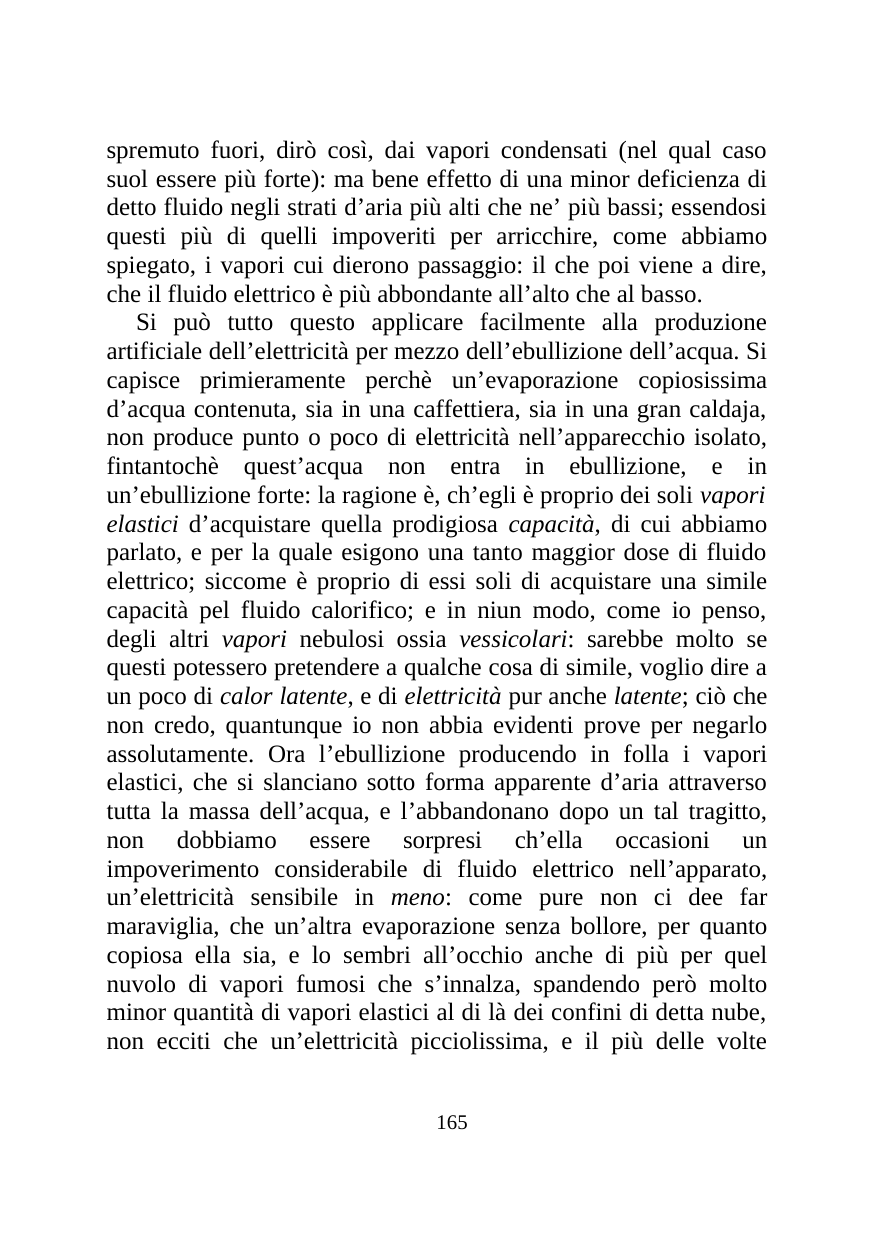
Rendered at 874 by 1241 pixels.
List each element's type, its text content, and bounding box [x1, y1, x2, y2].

text Si può tutto questo applicare facilmente alla produzione artificiale dell’elettricità per mezzo dell’ebullizione dell’acqua. Si capisce primieramente perchè un’evaporazione copiosissima d’acqua contenuta, sia in una caffettiera, sia in una gran caldaja, non produce punto o poco di elettricità nell’apparecchio isolato, fintantochè quest’acqua non entra in ebullizione, e in un’ebullizione forte: la ragione è, ch’egli è proprio dei soli vapori elastici d’acquistare quella prodigiosa capacità, di cui abbiamo parlato, e per la quale esigono una tanto maggior dose di fluido elettrico; siccome è proprio di essi soli di acquistare una simile capacità pel fluido calorifico; e in niun modo, come io penso, degli altri vapori nebulosi ossia vessicolari: sarebbe molto se questi potessero pretendere a qualche cosa di simile, voglio dire a un poco di calor latente, e di elettricità pur anche latente; ciò che non credo, quantunque io non abbia evidenti prove per negarlo assolutamente. Ora l’ebullizione producendo in folla i vapori elastici, che si slanciano sotto forma apparente d’aria attraverso tutta la massa dell’acqua, e l’abbandonano dopo un tal tragitto, non dobbiamo essere sorpresi ch’ella occasioni un impoverimento considerabile di fluido elettrico nell’apparato, un’elettricità sensibile in meno: come pure non ci dee far maraviglia, che un’altra evaporazione senza bollore, per quanto copiosa ella sia, e lo sembri all’occhio anche di più per quel nuvolo di vapori fumosi che s’innalza, spandendo però molto minor quantità di vapori elastici al di là dei confini di detta nube, non ecciti che un’elettricità picciolissima, e il più delle volte [106, 307, 768, 1055]
text spremuto fuori, dirò così, dai vapori condensati (nel qual caso suol essere più forte): ma bene effetto di una minor deficienza di detto fluido negli strati d’aria più alti che ne’ più bassi; essendosi questi più di quelli impoveriti per arricchire, come abbiamo spiegato, i vapori cui dierono passaggio: il che poi viene a dire, che il fluido elettrico è più abbondante all’alto che al basso. [106, 135, 768, 307]
